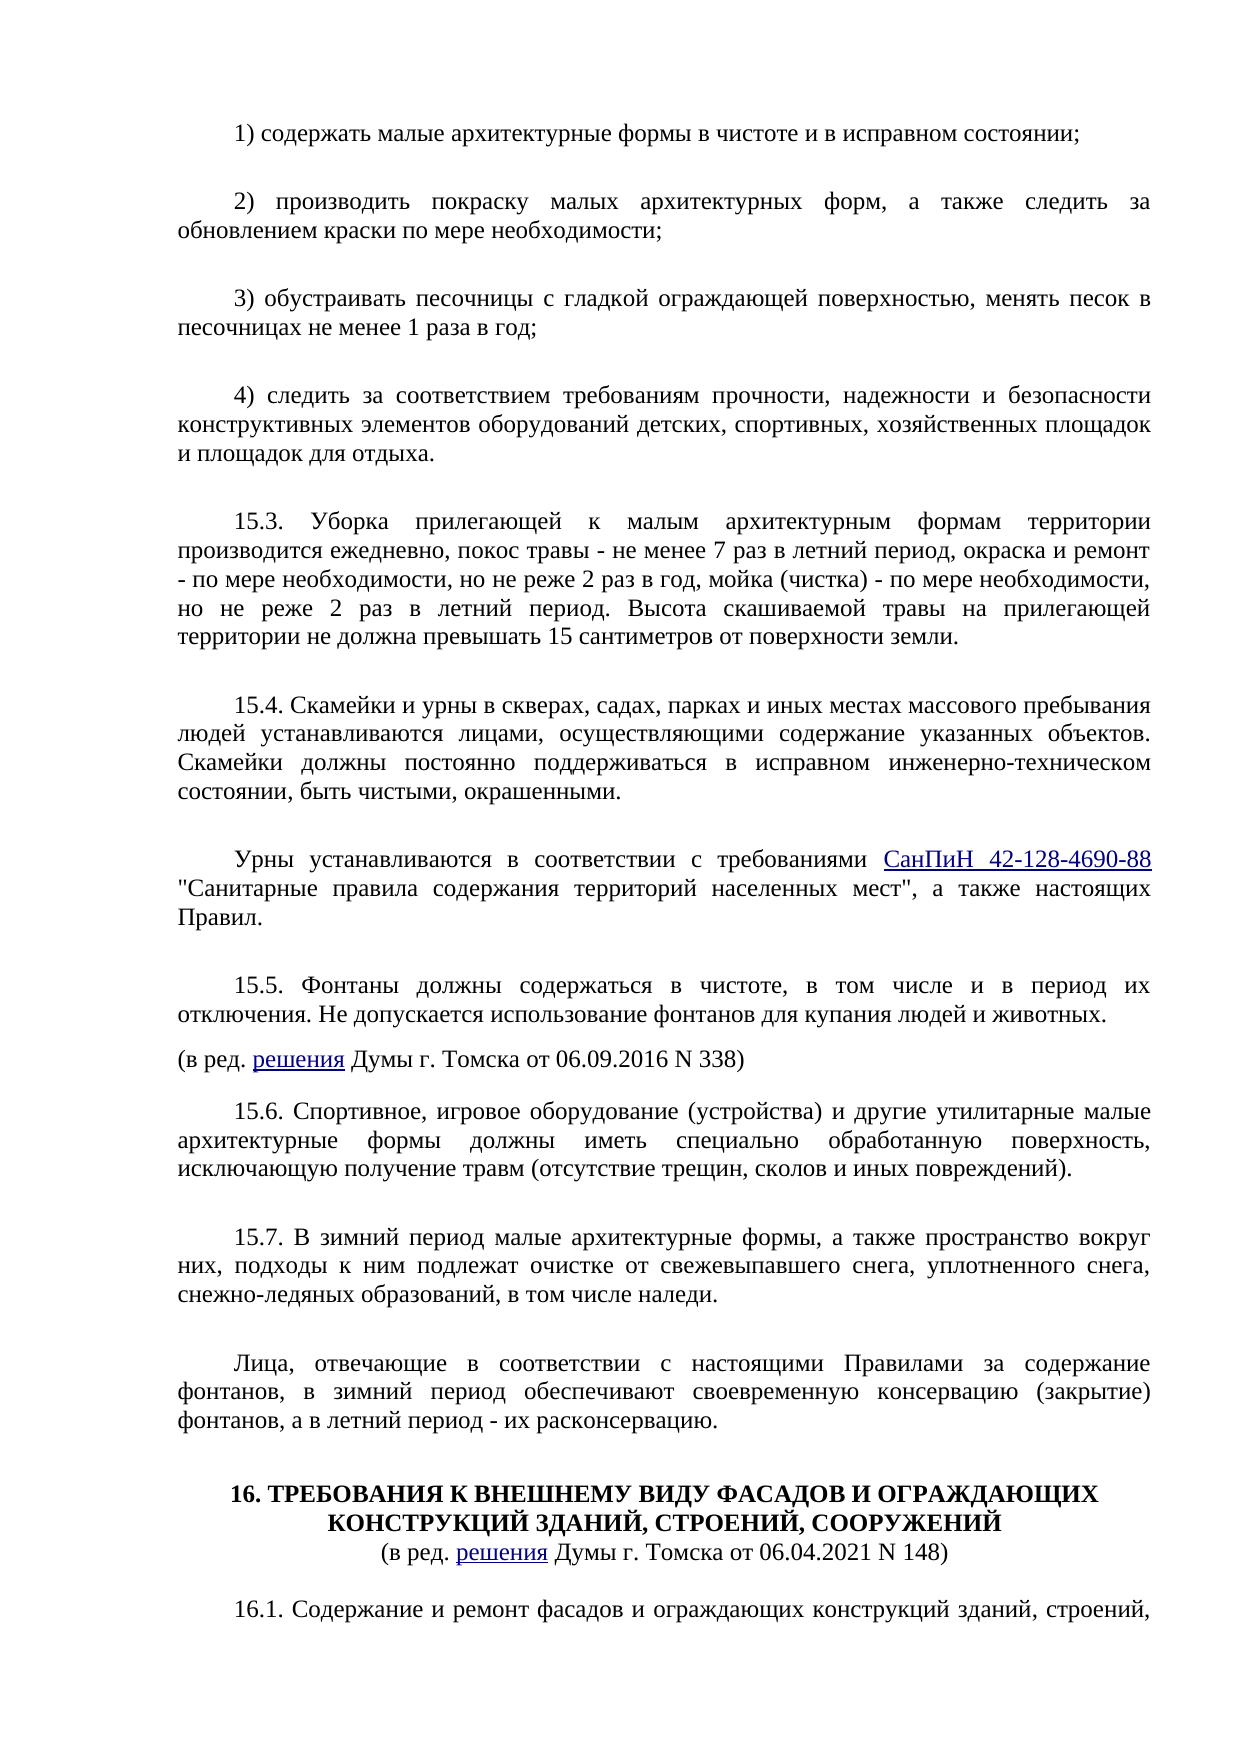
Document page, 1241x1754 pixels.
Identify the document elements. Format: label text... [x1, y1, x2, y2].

text Урны устанавливаются в соответствии с требованиями СанПиН 42-128-4690-88 "Санитарные правила содержания территорий населенных мест", а также настоящих Правил. [177, 844, 1152, 931]
title 16. ТРЕБОВАНИЯ К ВНЕШНЕМУ ВИДУ ФАСАДОВ И ОГРАЖДАЮЩИХ [177, 1479, 1152, 1508]
text 4) следить за соответствием требованиям прочности, надежности и безопасности конструктивных элементов оборудований детских, спортивных, хозяйственных площадок и площадок для отдыха. [177, 381, 1152, 467]
text 15.7. В зимний период малые архитектурные формы, а также пространство вокруг них, подходы к ним подлежат очистке от свежевыпавшего снега, уплотненного снега, снежно-ледяных образований, в том числе наледи. [177, 1222, 1152, 1308]
text 15.5. Фонтаны должны содержаться в чистоте, в том числе и в период их отключения. Не допускается использование фонтанов для купания людей и животных. [177, 970, 1152, 1028]
text (в ред. решения Думы г. Томска от 06.04.2021 N 148) [177, 1537, 1152, 1566]
text 15.3. Уборка прилегающей к малым архитектурным формам территории производится ежедневно, покос травы - не менее 7 раз в летний период, окраска и ремонт - по мере необходимости, но не реже 2 раз в год, мойка (чистка) - по мере необходимости, но не реже 2 раз в летний период. Высота скашиваемой травы на прилегающей территории не должна превышать 15 сантиметров от поверхности земли. [177, 506, 1152, 650]
title КОНСТРУКЦИЙ ЗДАНИЙ, СТРОЕНИЙ, СООРУЖЕНИЙ [177, 1508, 1152, 1537]
text 15.4. Скамейки и урны в скверах, садах, парках и иных местах массового пребывания людей устанавливаются лицами, осуществляющими содержание указанных объектов. Скамейки должны постоянно поддерживаться в исправном инженерно-техническом состоянии, быть чистыми, окрашенными. [177, 690, 1152, 805]
text 1) содержать малые архитектурные формы в чистоте и в исправном состоянии; [177, 118, 1152, 147]
text 15.6. Спортивное, игровое оборудование (устройства) и другие утилитарные малые архитектурные формы должны иметь специально обработанную поверхность, исключающую получение травм (отсутствие трещин, сколов и иных повреждений). [177, 1096, 1152, 1182]
text Лица, отвечающие в соответствии с настоящими Правилами за содержание фонтанов, в зимний период обеспечивают своевременную консервацию (закрытие) фонтанов, а в летний период - их расконсервацию. [177, 1348, 1152, 1434]
text 2) производить покраску малых архитектурных форм, а также следить за обновлением краски по мере необходимости; [177, 186, 1152, 244]
text (в ред. решения Думы г. Томска от 06.09.2016 N 338) [177, 1044, 1152, 1073]
text 16.1. Содержание и ремонт фасадов и ограждающих конструкций зданий, строений, [177, 1594, 1152, 1623]
text 3) обустраивать песочницы с гладкой ограждающей поверхностью, менять песок в песочницах не менее 1 раза в год; [177, 283, 1152, 341]
